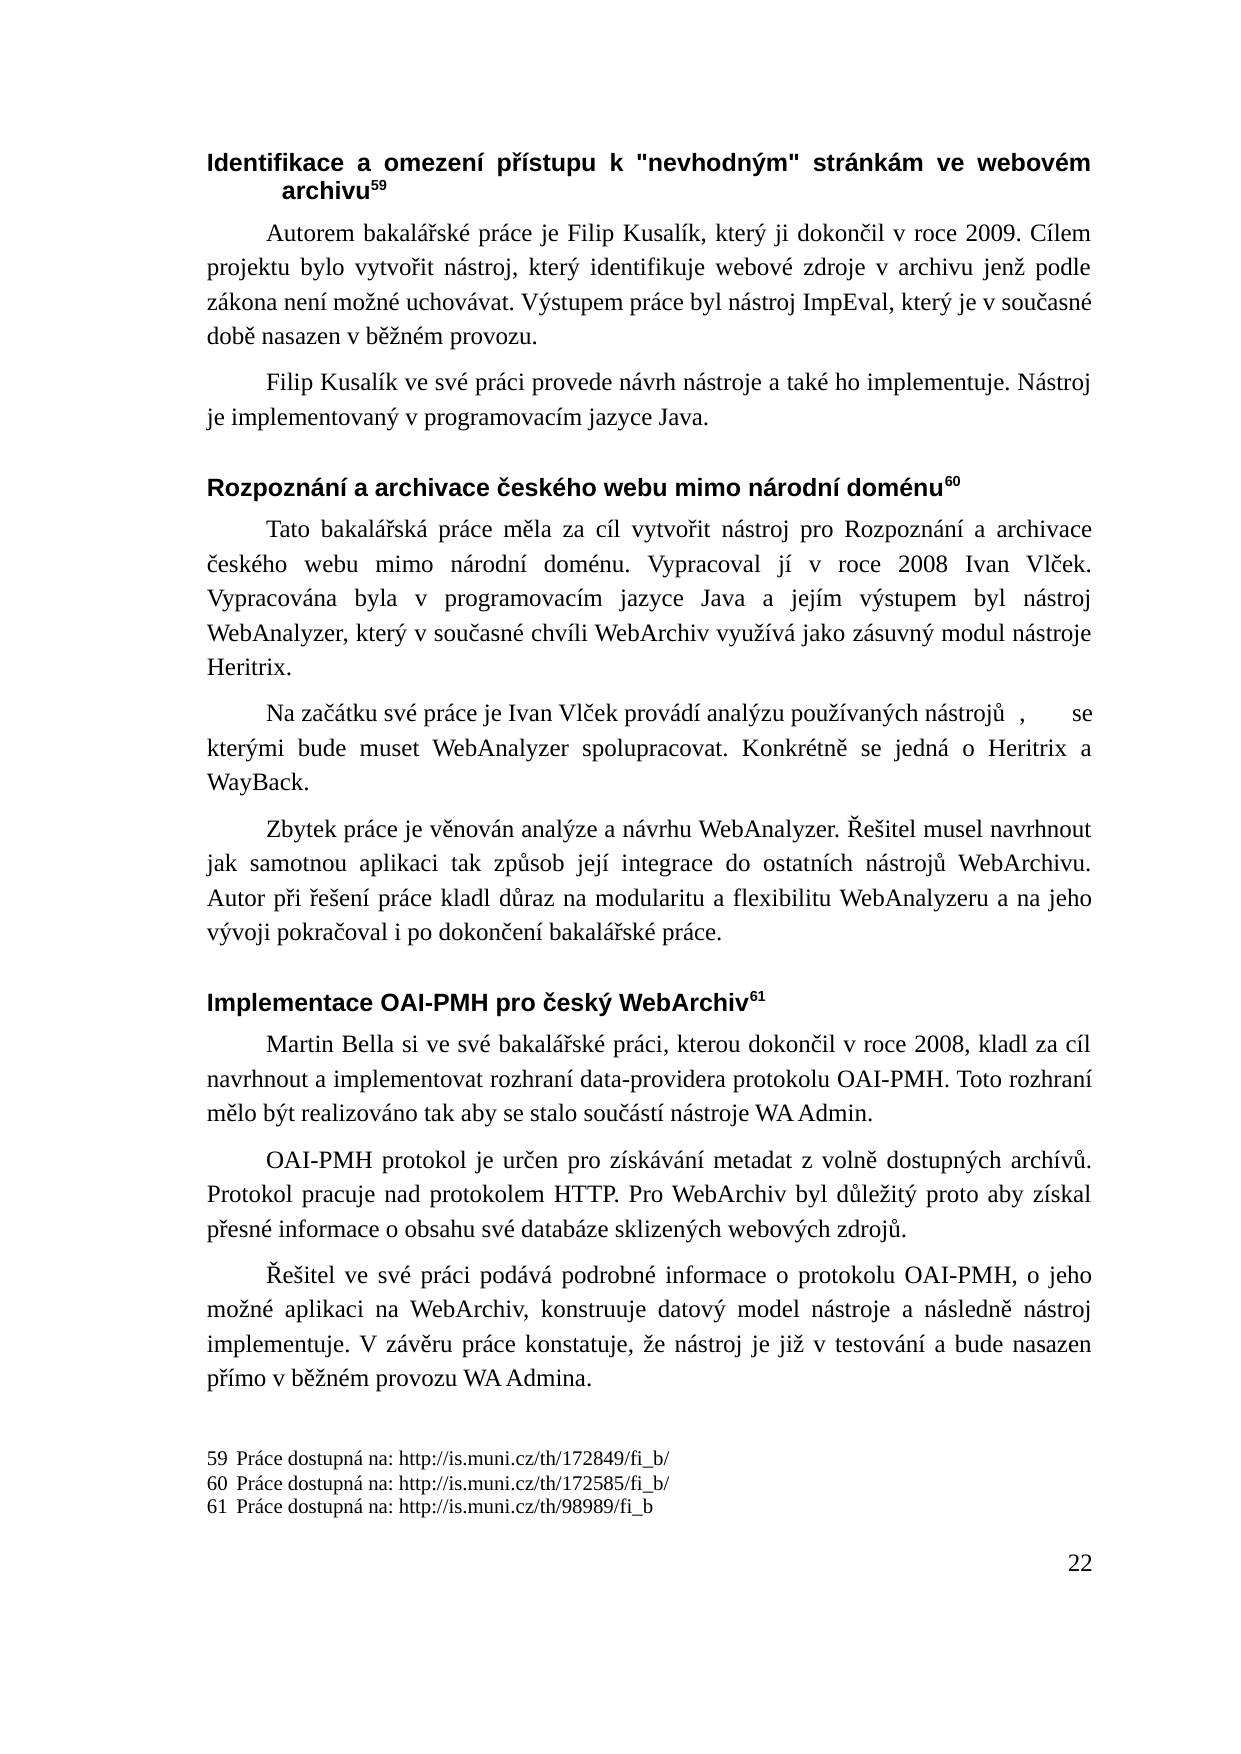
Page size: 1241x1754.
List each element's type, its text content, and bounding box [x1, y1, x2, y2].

text Řešitel ve své práci podává podrobné informace o protokolu OAI-PMH, o jeho možné aplikaci na WebArchiv, konstruuje datový model nástroje a následně nástroj implementuje. V závěru práce konstatuje, že nástroj je již v testování a bude nasazen přímo v běžném provozu WA Admina. [207, 1260, 1093, 1392]
text Autorem bakalářské práce je Filip Kusalík, který ji dokončil v roce 2009. Cílem projektu bylo vytvořit nástroj, který identifikuje webové zdroje v archivu jenž podle zákona není možné uchovávat. Výstupem práce byl nástroj ImpEval, který je v současné době nasazen v běžném provozu. [207, 218, 1093, 350]
text Martin Bella si ve své bakalářské práci, kterou dokončil v roce 2008, kladl za cíl navrhnout a implementovat rozhraní data-providera protokolu OAI-PMH. Toto rozhraní mělo být realizováno tak aby se stalo součástí nástroje WA Admin. [207, 1029, 1093, 1127]
text Práce dostupná na: http://is.muni.cz/th/172585/fi_b/ [207, 1470, 1093, 1494]
subtitle Rozpoznání a archivace českého webu mimo národní doménu [207, 473, 1093, 502]
text OAI-PMH protokol je určen pro získávání metadat z volně dostupných archívů. Protokol pracuje nad protokolem HTTP. Pro WebArchiv byl důležitý proto aby získal přesné informace o obsahu své databáze sklizených webových zdrojů. [207, 1145, 1093, 1242]
subtitle Identifikace a omezení přístupu k "nevhodným" stránkám ve webovém archivu [207, 148, 1093, 205]
text Na začátku své práce je Ivan Vlček provádí analýzu používaných nástrojů , se kterými bude muset WebAnalyzer spolupracovat. Konkrétně se jedná o Heritrix a WayBack. [207, 698, 1093, 796]
subtitle Implementace OAI-PMH pro český WebArchiv [207, 988, 1093, 1017]
text Tato bakalářská práce měla za cíl vytvořit nástroj pro Rozpoznání a archivace českého webu mimo národní doménu. Vypracoval jí v roce 2008 Ivan Vlček. Vypracována byla v programovacím jazyce Java a jejím výstupem byl nástroj WebAnalyzer, který v současné chvíli WebArchiv využívá jako zásuvný modul nástroje Heritrix. [207, 514, 1093, 681]
text Zbytek práce je věnován analýze a návrhu WebAnalyzer. Řešitel musel navrhnout jak samotnou aplikaci tak způsob její integrace do ostatních nástrojů WebArchivu. Autor při řešení práce kladl důraz na modularitu a flexibilitu WebAnalyzeru a na jeho vývoji pokračoval i po dokončení bakalářské práce. [207, 814, 1093, 946]
text Práce dostupná na: http://is.muni.cz/th/98989/fi_b [207, 1494, 1093, 1518]
text Filip Kusalík ve své práci provede návrh nástroje a také ho implementuje. Nástroj je implementovaný v programovacím jazyce Java. [207, 367, 1093, 431]
text Práce dostupná na: http://is.muni.cz/th/172849/fi_b/ [207, 1446, 1093, 1470]
